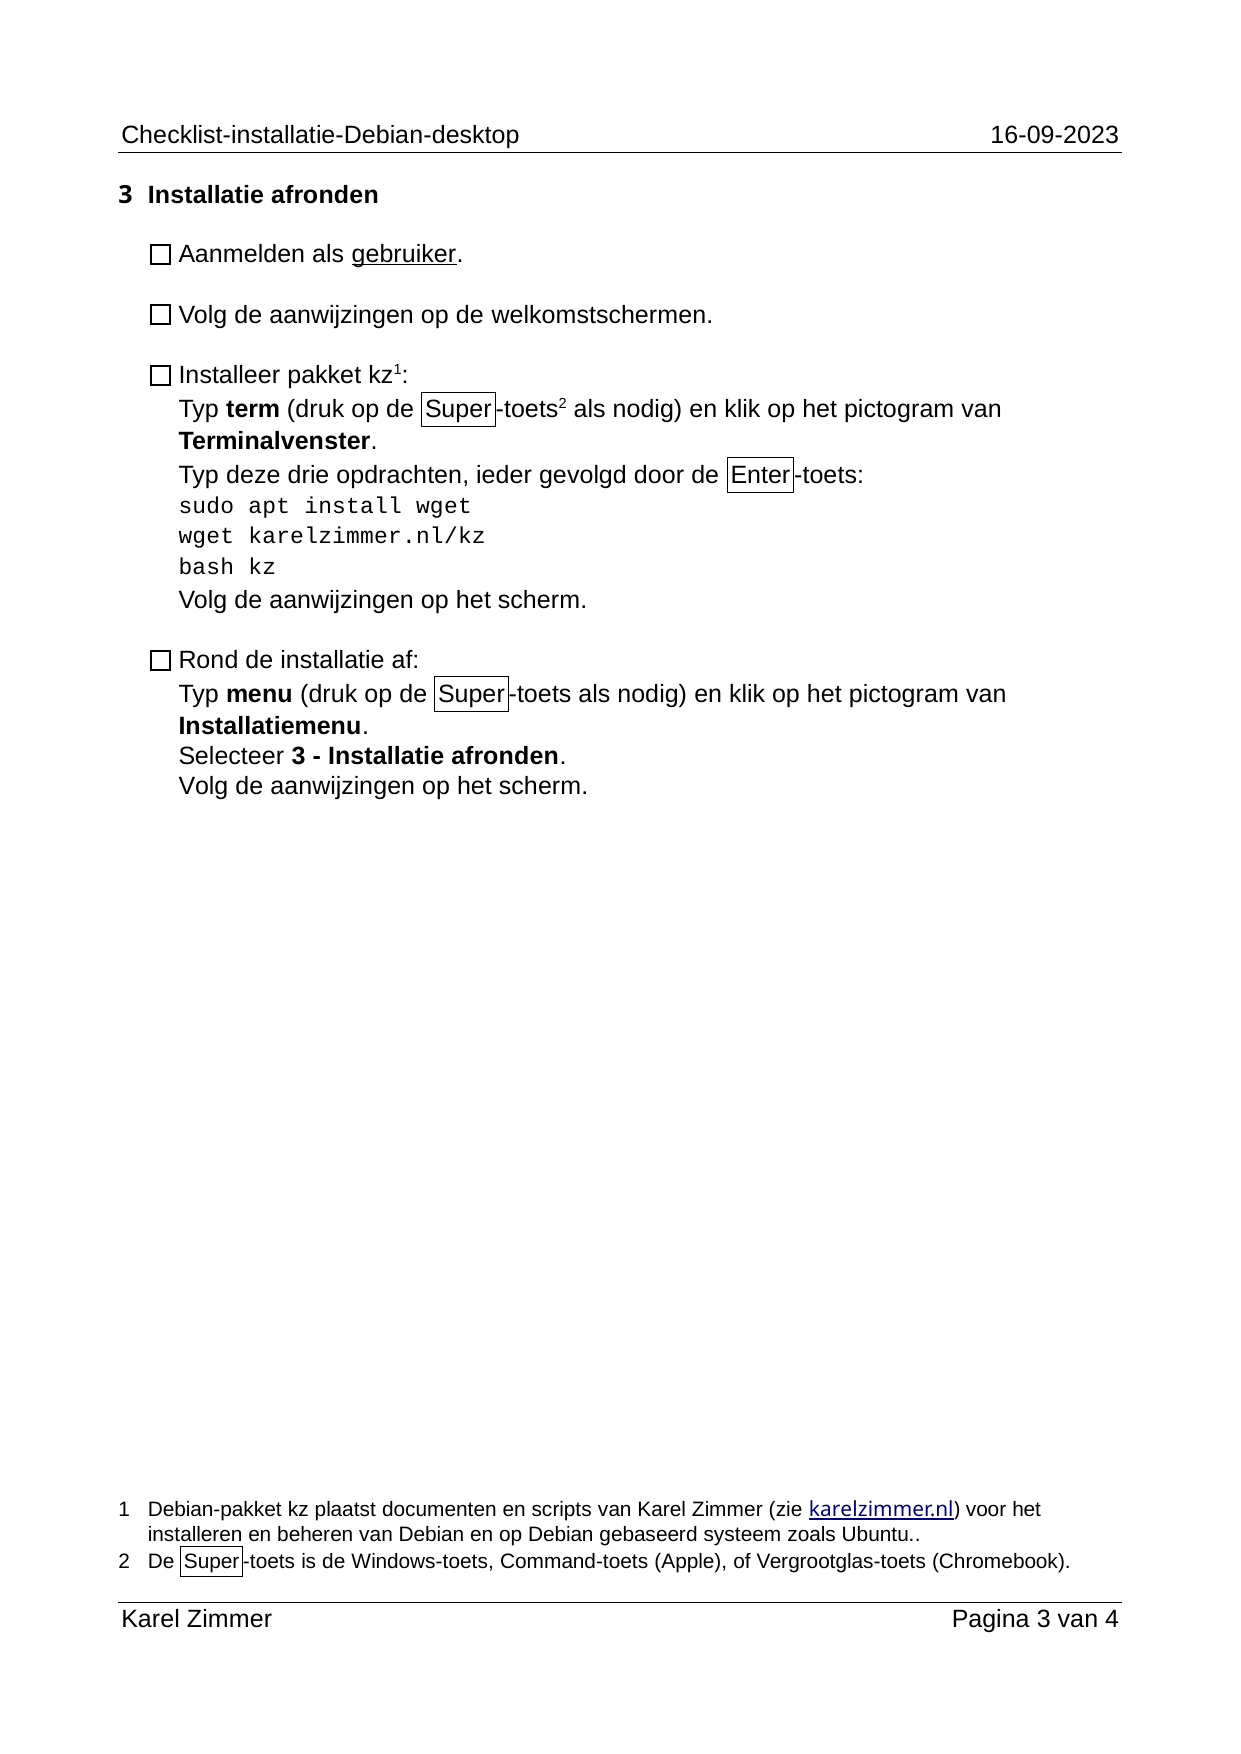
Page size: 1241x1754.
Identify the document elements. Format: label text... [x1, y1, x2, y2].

table_cell [118, 741, 142, 771]
table_cell [142, 615, 177, 645]
table_cell [142, 456, 177, 493]
table_cell [118, 269, 142, 300]
table_cell Rond de installatie af: [177, 645, 1122, 675]
table_cell [118, 524, 142, 554]
table_cell Volg de aanwijzingen op de welkomstschermen. [177, 300, 1122, 330]
table_cell [142, 494, 177, 524]
table_cell [142, 300, 177, 330]
table_cell [118, 360, 142, 391]
table_cell Typ deze drie opdrachten, ieder gevolgd door de Enter-toets: [177, 456, 1122, 493]
table_cell [142, 269, 177, 300]
table_cell [118, 494, 142, 524]
table_cell [142, 675, 177, 741]
table_cell [118, 615, 142, 645]
table_cell [118, 645, 142, 675]
table_cell [118, 456, 142, 493]
table_header Aanmelden als gebruiker. [177, 239, 1122, 269]
table_cell [118, 584, 142, 615]
table_cell [177, 330, 1122, 360]
table_cell [142, 584, 177, 615]
table_cell [118, 391, 142, 456]
table_cell [142, 524, 177, 554]
table_cell Installeer pakket kz: [177, 360, 1122, 391]
table_cell Volg de aanwijzingen op het scherm. [177, 584, 1122, 615]
table_cell [142, 554, 177, 584]
list Installatie afronden [118, 177, 1122, 211]
table_cell [142, 741, 177, 771]
table_cell Volg de aanwijzingen op het scherm. [177, 771, 1122, 801]
table_cell [142, 645, 177, 675]
table_cell Typ term (druk op de Super-toets als nodig) en klik op het pictogram van Terminalvenster. [177, 391, 1122, 456]
table_cell [177, 269, 1122, 300]
table_cell [118, 300, 142, 330]
table_cell Selecteer 3 - Installatie afronden. [177, 741, 1122, 771]
table_cell [142, 330, 177, 360]
table_cell bash kz [177, 554, 1122, 584]
table_cell [118, 771, 142, 801]
table_cell [118, 675, 142, 741]
table_cell [142, 391, 177, 456]
table_cell Typ menu (druk op de Super-toets als nodig) en klik op het pictogram van Installatiemenu. [177, 675, 1122, 741]
table_cell sudo apt install wget [177, 494, 1122, 524]
table_cell [142, 771, 177, 801]
table_cell [118, 554, 142, 584]
table_cell [177, 615, 1122, 645]
table_cell [118, 330, 142, 360]
table_cell wget karelzimmer.nl/kz [177, 524, 1122, 554]
table_cell [142, 360, 177, 391]
table_header [118, 239, 142, 269]
table_header [142, 239, 177, 269]
